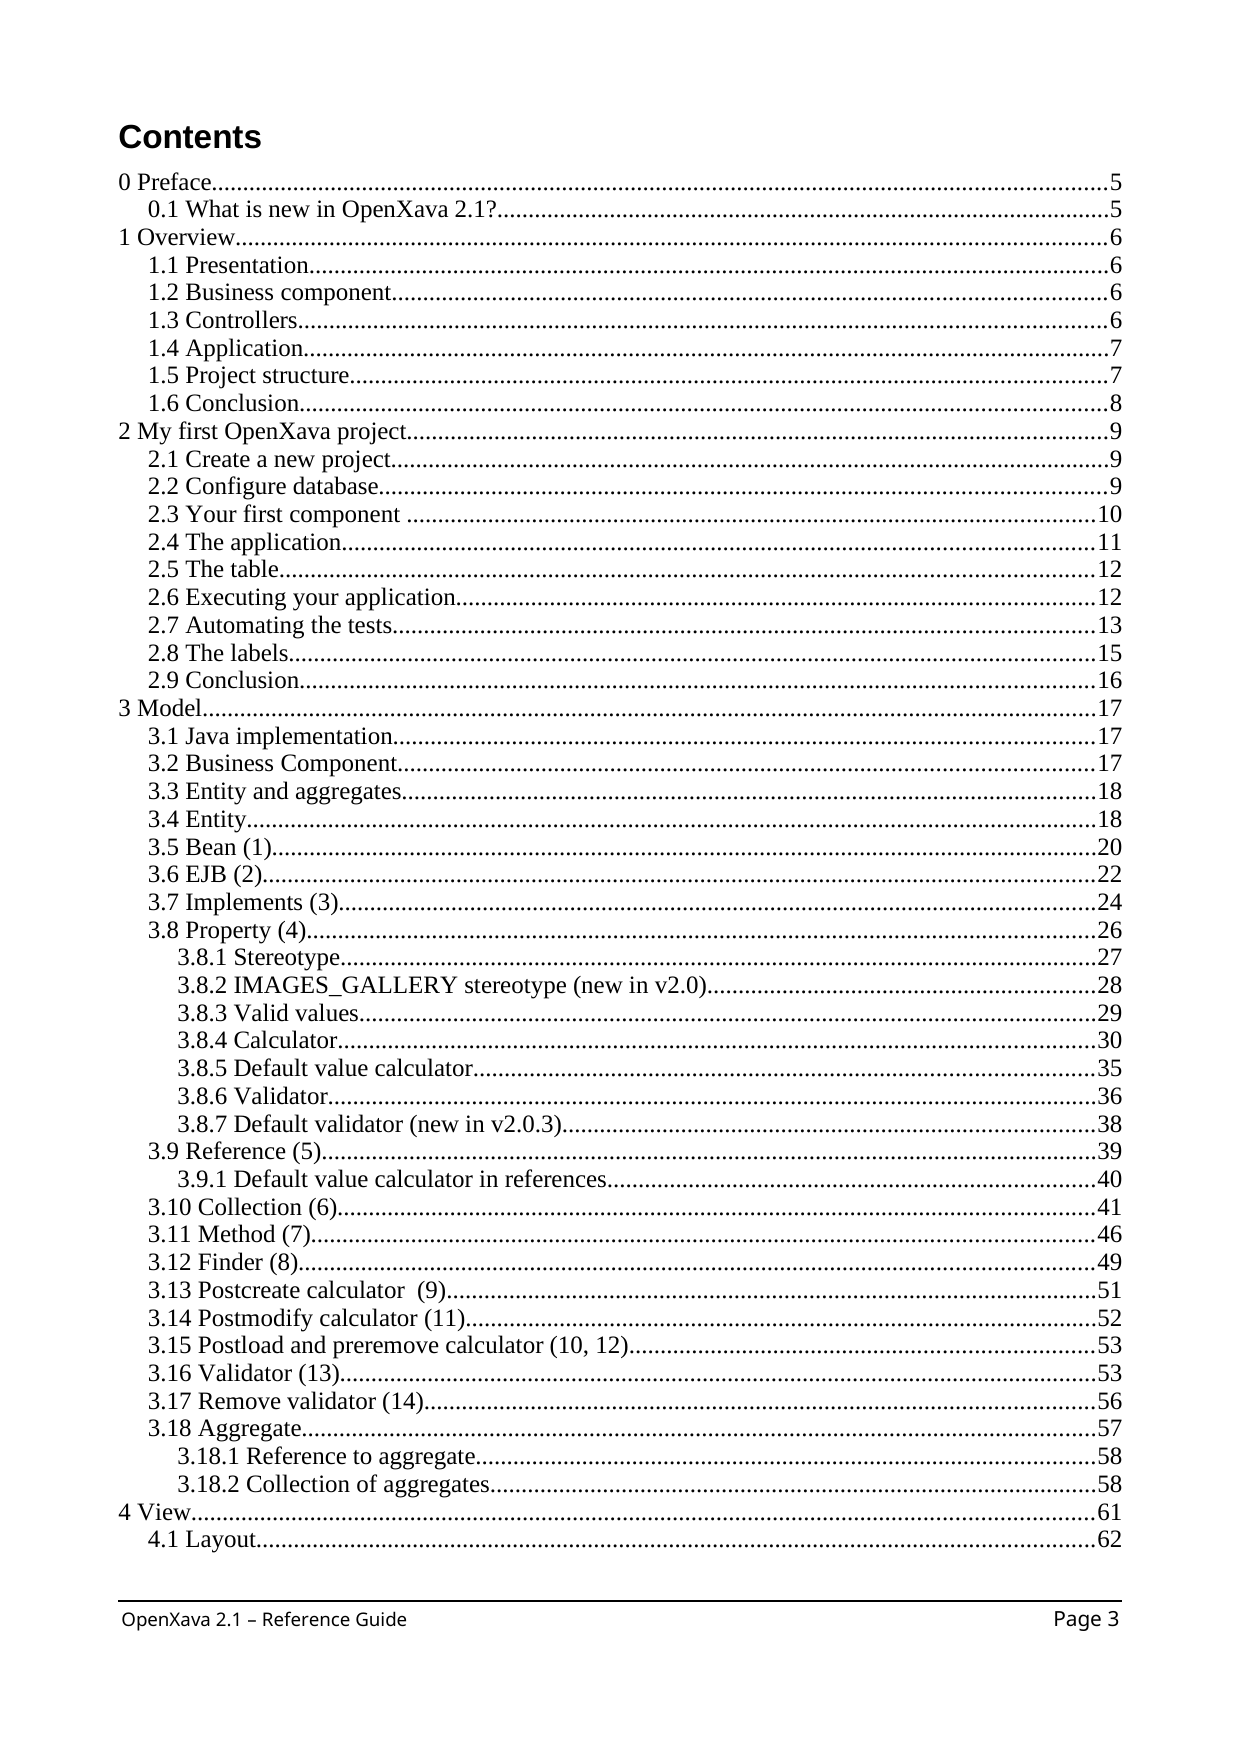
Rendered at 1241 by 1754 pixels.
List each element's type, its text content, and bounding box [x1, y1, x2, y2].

text 2.4 The application 11 [148, 528, 1122, 556]
text 3.12 Finder (8) 49 [148, 1248, 1122, 1276]
text 2.3 Your first component 10 [148, 500, 1122, 528]
text 3.18 Aggregate 57 [148, 1414, 1122, 1442]
text 3.8.5 Default value calculator 35 [177, 1054, 1122, 1082]
text 3.15 Postload and preremove calculator (10, 12) 53 [148, 1331, 1122, 1359]
text 3.8.4 Calculator 30 [177, 1027, 1122, 1054]
text 4 View 61 [118, 1498, 1122, 1525]
text 3.8.3 Valid values 29 [177, 999, 1122, 1027]
text 3 Model 17 [118, 694, 1122, 722]
text 2.9 Conclusion 16 [148, 666, 1122, 694]
text 3.1 Java implementation 17 [148, 722, 1122, 749]
text 3.14 Postmodify calculator (11) 52 [148, 1304, 1122, 1331]
text 2.5 The table 12 [148, 556, 1122, 583]
text 3.9.1 Default value calculator in references 40 [177, 1165, 1122, 1193]
text 3.8.2 IMAGES_GALLERY stereotype (new in v2.0) 28 [177, 971, 1122, 999]
text 2.6 Executing your application 12 [148, 583, 1122, 611]
text 3.8.7 Default validator (new in v2.0.3) 38 [177, 1110, 1122, 1137]
text 3.8 Property (4) 26 [148, 916, 1122, 943]
text 1.2 Business component 6 [148, 278, 1122, 306]
text 3.7 Implements (3) 24 [148, 888, 1122, 916]
text 1.5 Project structure 7 [148, 362, 1122, 389]
subtitle Contents [118, 118, 1122, 155]
text 1.1 Presentation 6 [148, 251, 1122, 278]
text 1 Overview 6 [118, 223, 1122, 251]
text 0 Preface 5 [118, 168, 1122, 195]
text 2.1 Create a new project 9 [148, 445, 1122, 472]
text 3.3 Entity and aggregates 18 [148, 777, 1122, 805]
text 3.8.1 Stereotype 27 [177, 943, 1122, 971]
text 3.16 Validator (13) 53 [148, 1359, 1122, 1387]
text 3.5 Bean (1) 20 [148, 833, 1122, 860]
text 3.8.6 Validator 36 [177, 1082, 1122, 1110]
text 4.1 Layout 62 [148, 1525, 1122, 1553]
text 3.4 Entity 18 [148, 805, 1122, 833]
text 0.1 What is new in OpenXava 2.1? 5 [148, 195, 1122, 223]
text 2.2 Configure database 9 [148, 472, 1122, 500]
text 3.13 Postcreate calculator (9) 51 [148, 1276, 1122, 1304]
text 1.4 Application 7 [148, 334, 1122, 362]
text 3.11 Method (7) 46 [148, 1221, 1122, 1248]
text 1.3 Controllers 6 [148, 306, 1122, 334]
text 1.6 Conclusion 8 [148, 389, 1122, 417]
text 3.6 EJB (2) 22 [148, 860, 1122, 888]
text 3.2 Business Component 17 [148, 749, 1122, 777]
text 3.10 Collection (6) 41 [148, 1193, 1122, 1221]
text 3.9 Reference (5) 39 [148, 1137, 1122, 1165]
text 3.18.1 Reference to aggregate 58 [177, 1442, 1122, 1470]
text 2.7 Automating the tests 13 [148, 611, 1122, 639]
text 3.18.2 Collection of aggregates 58 [177, 1470, 1122, 1498]
text 2 My first OpenXava project 9 [118, 417, 1122, 445]
text 2.8 The labels 15 [148, 639, 1122, 666]
text 3.17 Remove validator (14) 56 [148, 1387, 1122, 1414]
